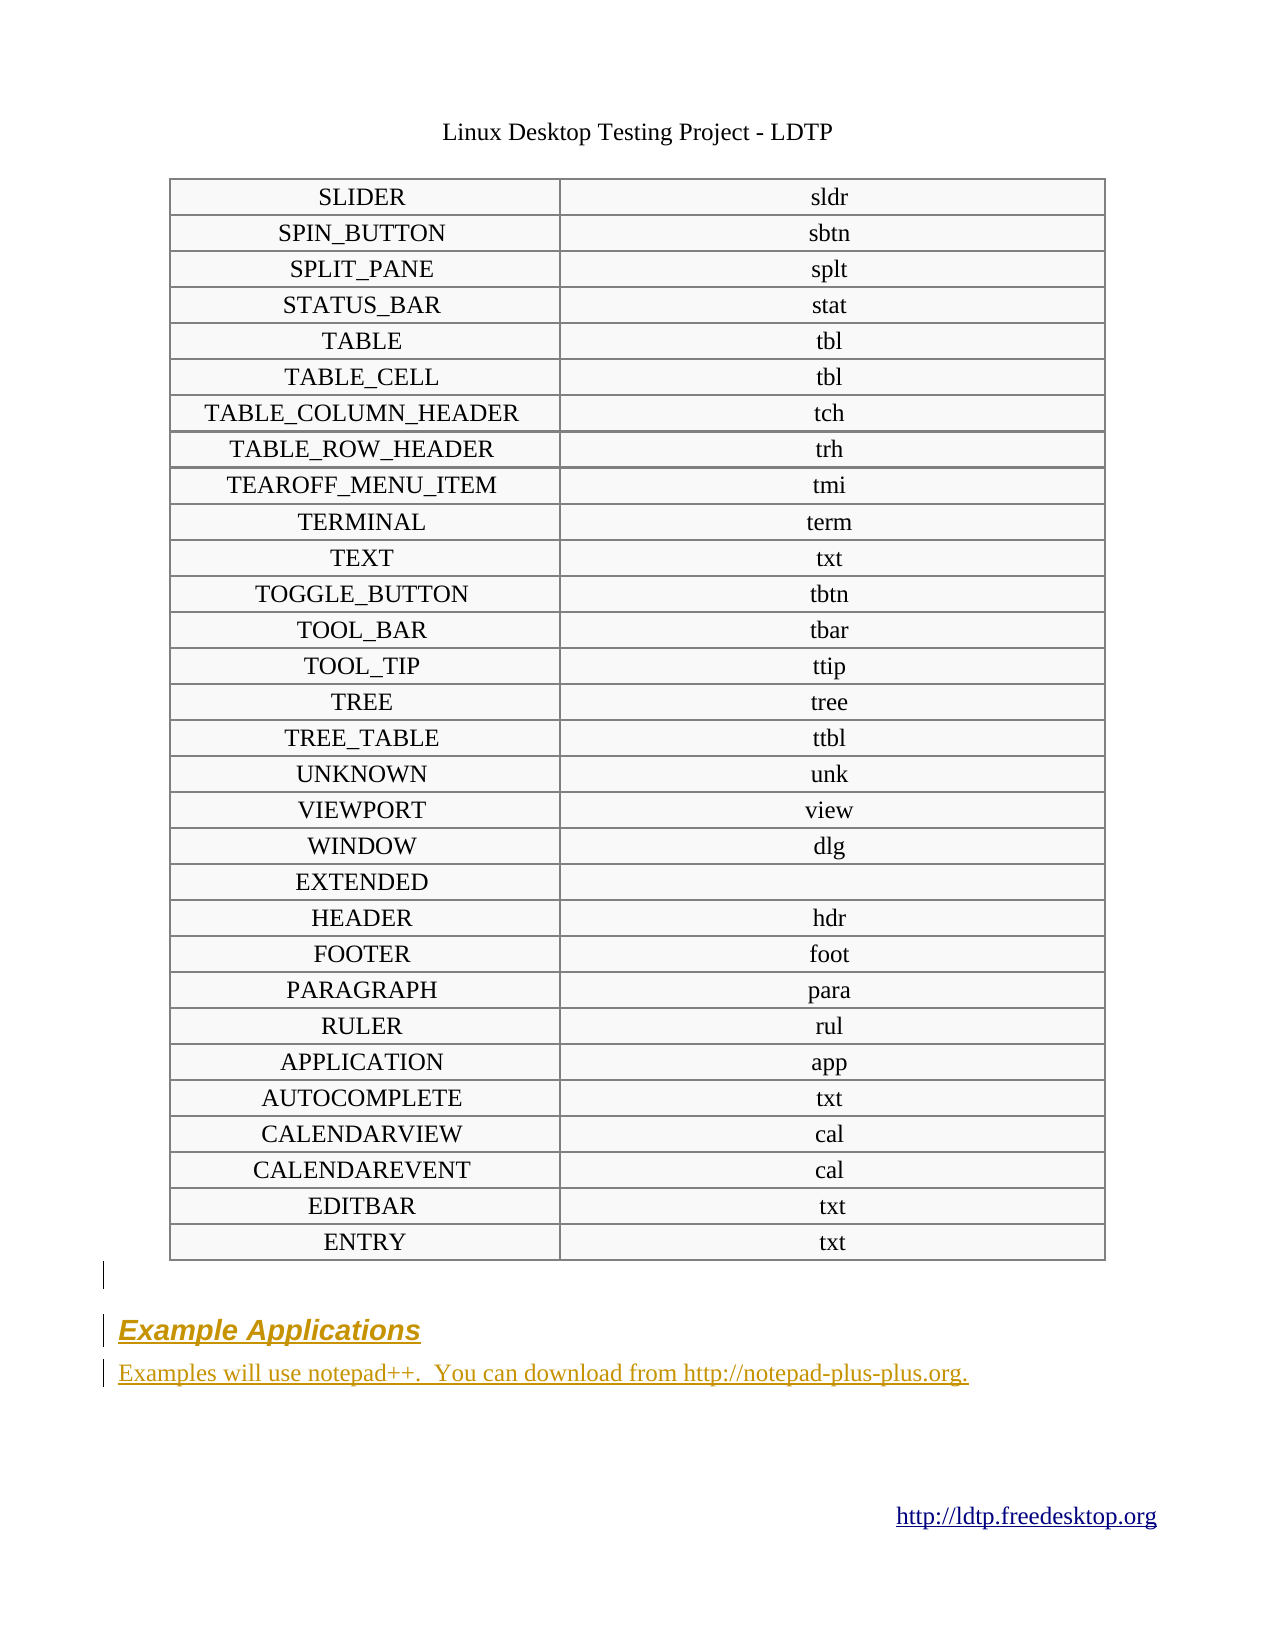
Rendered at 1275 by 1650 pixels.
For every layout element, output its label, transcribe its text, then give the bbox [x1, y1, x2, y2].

table_cell TABLE_COLUMN_HEADER [171, 396, 559, 430]
table_cell UNKNOWN [171, 757, 559, 791]
table_cell SPLIT_PANE [171, 252, 559, 286]
table_cell cal [561, 1153, 1104, 1187]
table_cell txt [561, 541, 1104, 574]
table_cell unk [561, 757, 1104, 791]
table_cell txt [561, 1081, 1104, 1115]
table_cell TREE_TABLE [171, 721, 559, 755]
table_cell dlg [561, 829, 1104, 863]
table_cell trh [561, 433, 1104, 466]
table_cell tbtn [561, 577, 1104, 611]
table_cell foot [561, 937, 1104, 971]
table_cell CALENDARVIEW [171, 1117, 559, 1151]
table_cell WINDOW [171, 829, 559, 863]
table_cell VIEWPORT [171, 793, 559, 827]
table_cell CALENDAREVENT [171, 1153, 559, 1187]
table_cell TOOL_BAR [171, 613, 559, 647]
table_cell splt [561, 252, 1104, 286]
table_cell EXTENDED [171, 865, 559, 899]
table_cell hdr [561, 901, 1104, 935]
table_cell STATUS_BAR [171, 288, 559, 322]
table_cell PARAGRAPH [171, 973, 559, 1007]
table_cell APPLICATION [171, 1045, 559, 1079]
table_cell TEAROFF_MENU_ITEM [171, 469, 559, 502]
subtitle Example Applications [118, 1314, 1157, 1347]
table_cell ENTRY [171, 1225, 559, 1259]
table_cell sbtn [561, 216, 1104, 250]
table_cell tch [561, 396, 1104, 430]
table_cell stat [561, 288, 1104, 322]
text Examples will use notepad++. You can download from http://notepad-plus-plus.org. [118, 1359, 1157, 1387]
table_cell tmi [561, 469, 1104, 502]
table_cell TABLE [171, 324, 559, 358]
table_cell term [561, 505, 1104, 538]
table_cell TREE [171, 685, 559, 719]
table_cell para [561, 973, 1104, 1007]
table_cell ttip [561, 649, 1104, 683]
table_cell ttbl [561, 721, 1104, 755]
table_cell HEADER [171, 901, 559, 935]
table_cell app [561, 1045, 1104, 1079]
table_cell SPIN_BUTTON [171, 216, 559, 250]
table_cell [561, 865, 1104, 899]
table_cell sldr [561, 180, 1104, 214]
table_cell EDITBAR [171, 1189, 559, 1223]
table_cell txt [561, 1189, 1104, 1223]
table_cell tbar [561, 613, 1104, 647]
table_cell tree [561, 685, 1104, 719]
table_cell TOGGLE_BUTTON [171, 577, 559, 611]
table_cell txt [561, 1225, 1104, 1259]
table_cell cal [561, 1117, 1104, 1151]
table_cell SLIDER [171, 180, 559, 214]
table_cell rul [561, 1009, 1104, 1043]
table_cell TEXT [171, 541, 559, 574]
table_cell FOOTER [171, 937, 559, 971]
table_cell view [561, 793, 1104, 827]
table_cell TOOL_TIP [171, 649, 559, 683]
table_cell TERMINAL [171, 505, 559, 538]
table_cell TABLE_CELL [171, 360, 559, 394]
table_cell RULER [171, 1009, 559, 1043]
table_cell tbl [561, 360, 1104, 394]
table_cell AUTOCOMPLETE [171, 1081, 559, 1115]
table_cell tbl [561, 324, 1104, 358]
table_cell TABLE_ROW_HEADER [171, 433, 559, 466]
